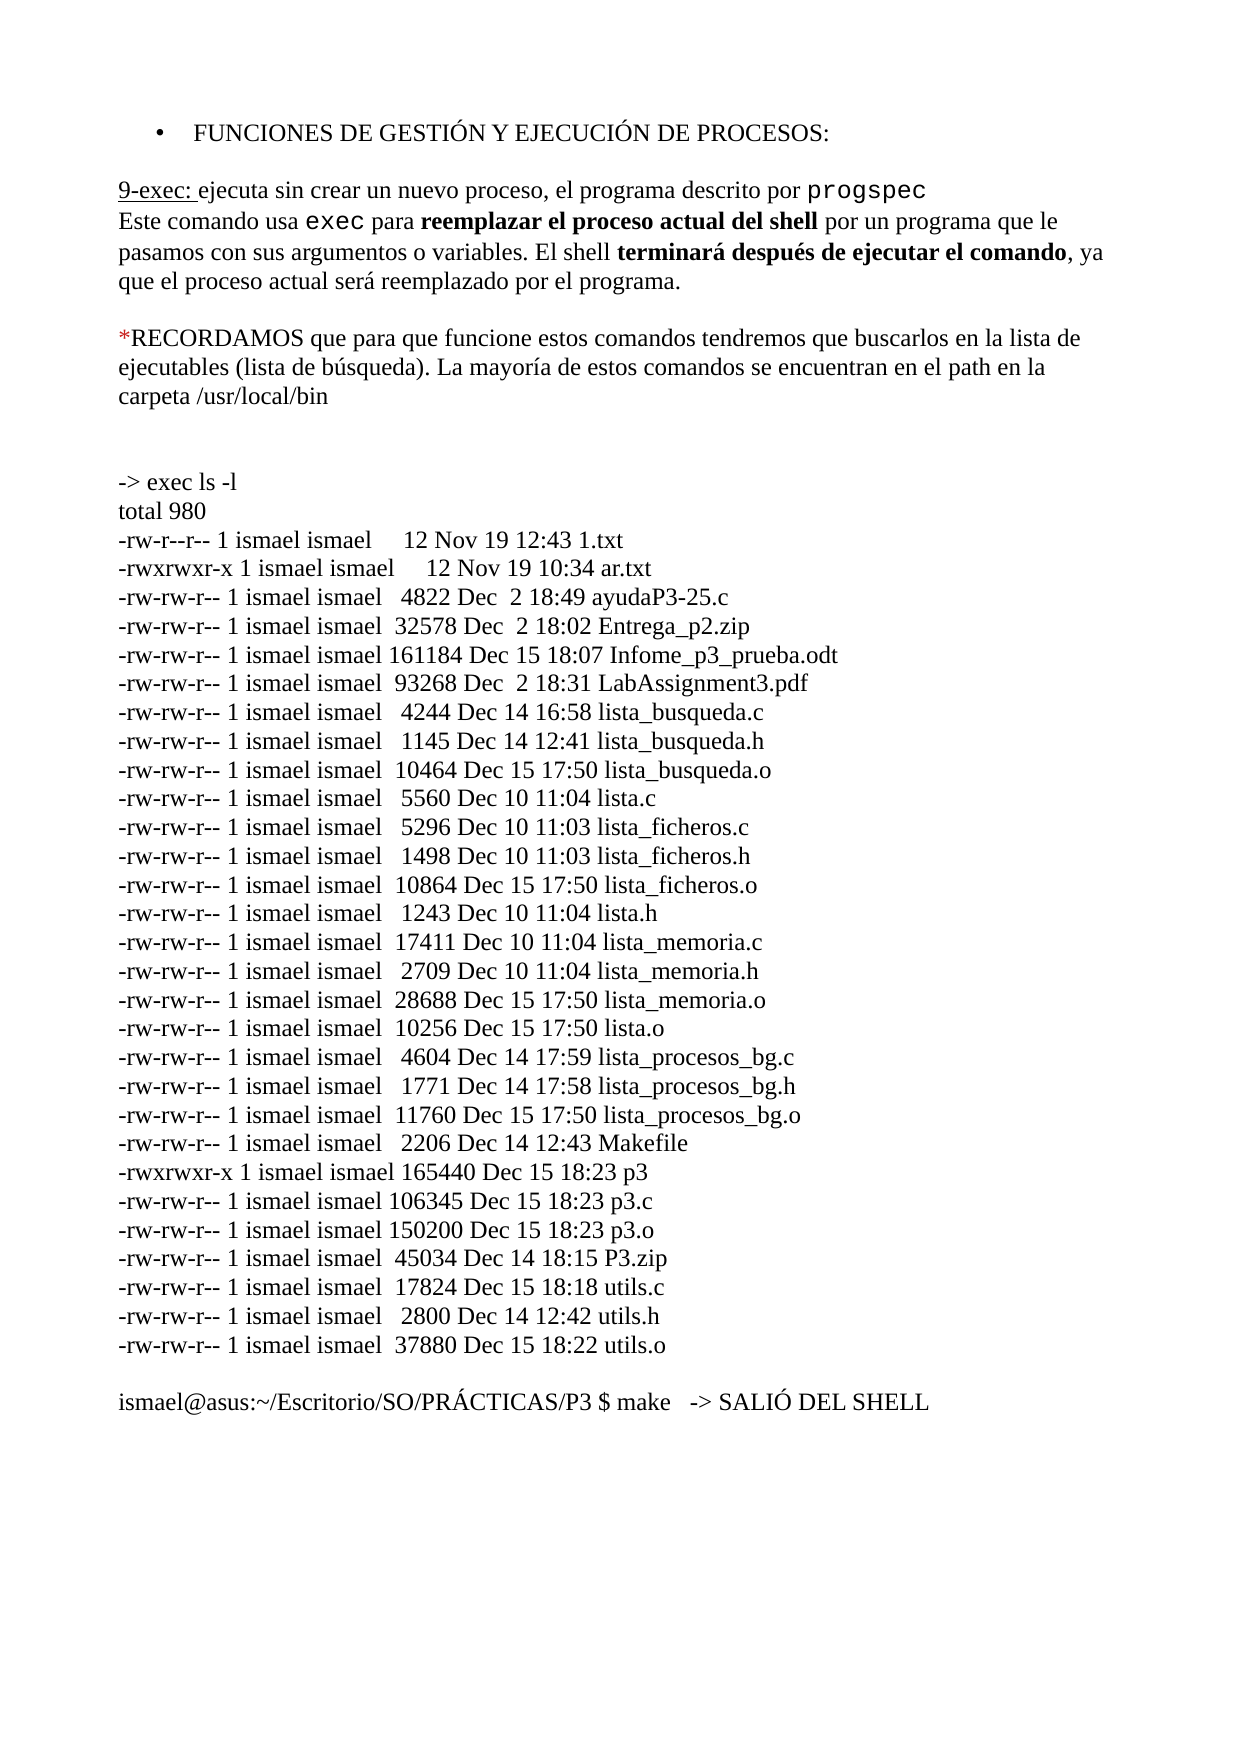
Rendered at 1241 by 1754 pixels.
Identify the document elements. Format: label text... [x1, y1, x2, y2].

text *RECORDAMOS que para que funcione estos comandos tendremos que buscarlos en la lista de ejecutables (lista de búsqueda). La mayoría de estos comandos se encuentran en el path en la carpeta /usr/local/bin [118, 323, 1122, 410]
text -rw-rw-r-- 1 ismael ismael 28688 Dec 15 17:50 lista_memoria.o [118, 985, 1122, 1013]
text -rw-rw-r-- 1 ismael ismael 5296 Dec 10 11:03 lista_ficheros.c [118, 812, 1122, 841]
text -rw-rw-r-- 1 ismael ismael 32578 Dec 2 18:02 Entrega_p2.zip [118, 611, 1122, 640]
text -rwxrwxr-x 1 ismael ismael 12 Nov 19 10:34 ar.txt [118, 553, 1122, 582]
text -rw-rw-r-- 1 ismael ismael 2800 Dec 14 12:42 utils.h [118, 1301, 1122, 1330]
text -rw-rw-r-- 1 ismael ismael 2709 Dec 10 11:04 lista_memoria.h [118, 956, 1122, 985]
text -rw-rw-r-- 1 ismael ismael 10464 Dec 15 17:50 lista_busqueda.o [118, 755, 1122, 783]
list FUNCIONES DE GESTIÓN Y EJECUCIÓN DE PROCESOS: [156, 118, 1122, 147]
text -rw-rw-r-- 1 ismael ismael 2206 Dec 14 12:43 Makefile [118, 1128, 1122, 1157]
text -rw-rw-r-- 1 ismael ismael 161184 Dec 15 18:07 Infome_p3_prueba.odt [118, 640, 1122, 668]
text -rw-rw-r-- 1 ismael ismael 17411 Dec 10 11:04 lista_memoria.c [118, 927, 1122, 956]
text -rw-rw-r-- 1 ismael ismael 37880 Dec 15 18:22 utils.o [118, 1330, 1122, 1358]
text -rw-rw-r-- 1 ismael ismael 1498 Dec 10 11:03 lista_ficheros.h [118, 841, 1122, 870]
text -rw-rw-r-- 1 ismael ismael 150200 Dec 15 18:23 p3.o [118, 1215, 1122, 1243]
text ismael@asus:~/Escritorio/SO/PRÁCTICAS/P3 $ make -> SALIÓ DEL SHELL [118, 1387, 1122, 1416]
text -rw-rw-r-- 1 ismael ismael 93268 Dec 2 18:31 LabAssignment3.pdf [118, 668, 1122, 697]
text -rw-rw-r-- 1 ismael ismael 17824 Dec 15 18:18 utils.c [118, 1272, 1122, 1301]
text -> exec ls -l [118, 467, 1122, 496]
text -rw-rw-r-- 1 ismael ismael 10256 Dec 15 17:50 lista.o [118, 1013, 1122, 1042]
text -rw-rw-r-- 1 ismael ismael 1771 Dec 14 17:58 lista_procesos_bg.h [118, 1071, 1122, 1100]
text -rw-rw-r-- 1 ismael ismael 10864 Dec 15 17:50 lista_ficheros.o [118, 870, 1122, 898]
text -rw-rw-r-- 1 ismael ismael 5560 Dec 10 11:04 lista.c [118, 783, 1122, 812]
text -rw-rw-r-- 1 ismael ismael 1243 Dec 10 11:04 lista.h [118, 898, 1122, 927]
text -rw-rw-r-- 1 ismael ismael 4604 Dec 14 17:59 lista_procesos_bg.c [118, 1042, 1122, 1071]
text -rw-rw-r-- 1 ismael ismael 4822 Dec 2 18:49 ayudaP3-25.c [118, 582, 1122, 611]
text -rw-rw-r-- 1 ismael ismael 4244 Dec 14 16:58 lista_busqueda.c [118, 697, 1122, 726]
text -rwxrwxr-x 1 ismael ismael 165440 Dec 15 18:23 p3 [118, 1157, 1122, 1186]
text total 980 [118, 496, 1122, 525]
text -rw-rw-r-- 1 ismael ismael 45034 Dec 14 18:15 P3.zip [118, 1243, 1122, 1272]
text -rw-rw-r-- 1 ismael ismael 11760 Dec 15 17:50 lista_procesos_bg.o [118, 1100, 1122, 1128]
text Este comando usa exec para reemplazar el proceso actual del shell por un programa que le pasamos con sus argumentos o variables. El shell terminará después de ejecutar el comando, ya que el proceso actual será reemplazado por el programa. [118, 206, 1122, 295]
text -rw-r--r-- 1 ismael ismael 12 Nov 19 12:43 1.txt [118, 525, 1122, 553]
text 9-exec: ejecuta sin crear un nuevo proceso, el programa descrito por progspec [118, 176, 1122, 206]
text -rw-rw-r-- 1 ismael ismael 1145 Dec 14 12:41 lista_busqueda.h [118, 726, 1122, 755]
text -rw-rw-r-- 1 ismael ismael 106345 Dec 15 18:23 p3.c [118, 1186, 1122, 1215]
